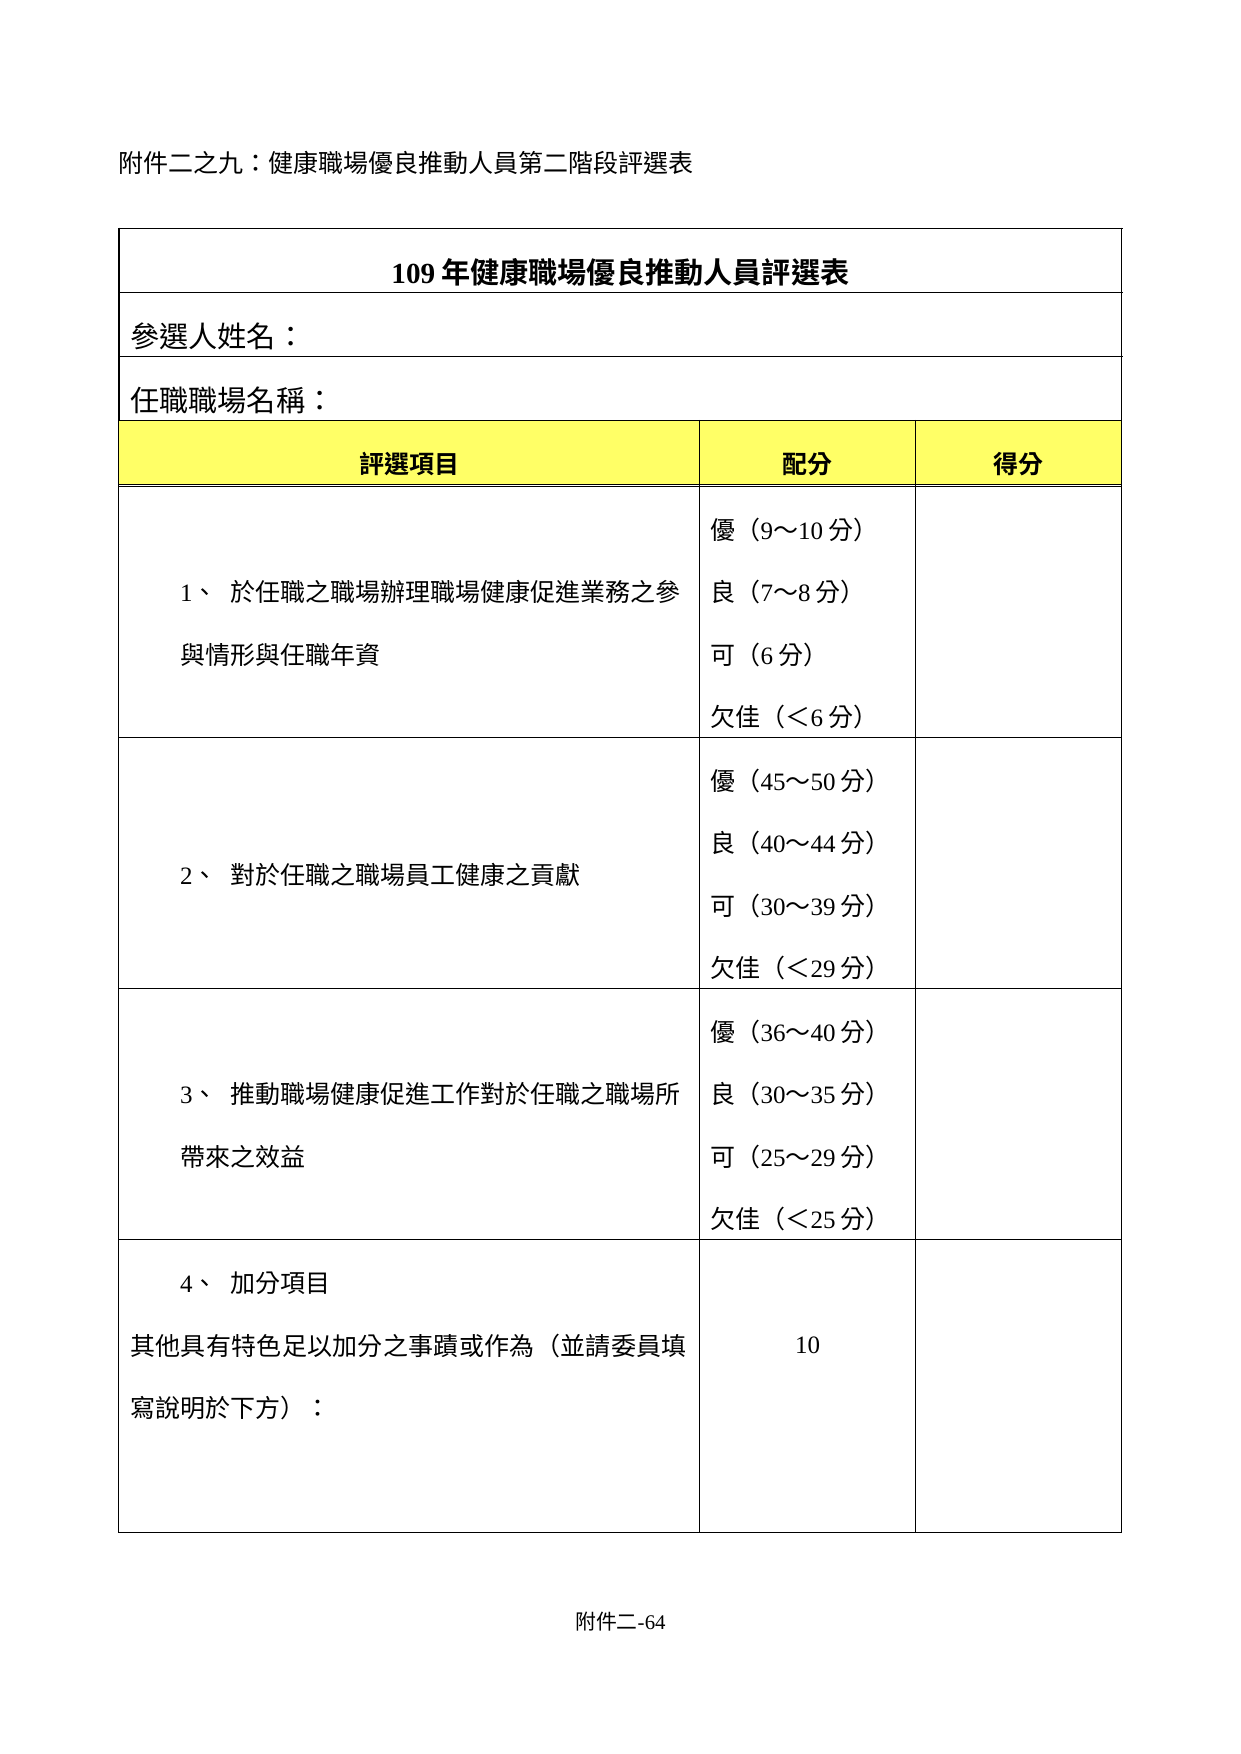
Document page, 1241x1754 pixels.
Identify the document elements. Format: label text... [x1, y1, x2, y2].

table_cell 對於任職之職場員工健康之貢獻 [119, 738, 699, 988]
table_cell 參選人姓名： [120, 293, 1121, 356]
table_cell 於任職之職場辦理職場健康促進業務之參與情形與任職年資 [119, 487, 699, 737]
table_cell 10 [700, 1240, 915, 1532]
table_cell [916, 1240, 1121, 1532]
table_cell 推動職場健康促進工作對於任職之職場所帶來之效益 [119, 989, 699, 1239]
table_cell 評選項目 [119, 421, 699, 484]
table_cell [916, 989, 1121, 1239]
table_cell 優（9～10分） 良（7～8分） 可（6分） 欠佳（＜6分） [700, 487, 915, 737]
table_cell 加分項目 其他具有特色足以加分之事蹟或作為（並請委員填寫說明於下方）： [119, 1240, 699, 1532]
table_cell [916, 487, 1121, 737]
table_cell 優（36～40分） 良（30～35分） 可（25～29分） 欠佳（＜25分） [700, 989, 915, 1239]
table_header 109年健康職場優良推動人員評選表 [120, 229, 1121, 292]
table_cell 優（45～50分） 良（40～44分） 可（30～39分） 欠佳（＜29分） [700, 738, 915, 988]
text 附件二之九：健康職場優良推動人員第二階段評選表 [118, 143, 1122, 179]
table_cell 得分 [916, 421, 1121, 484]
table_cell 任職職場名稱： [120, 357, 1121, 420]
table_cell 配分 [700, 421, 915, 484]
table_cell [916, 738, 1121, 988]
